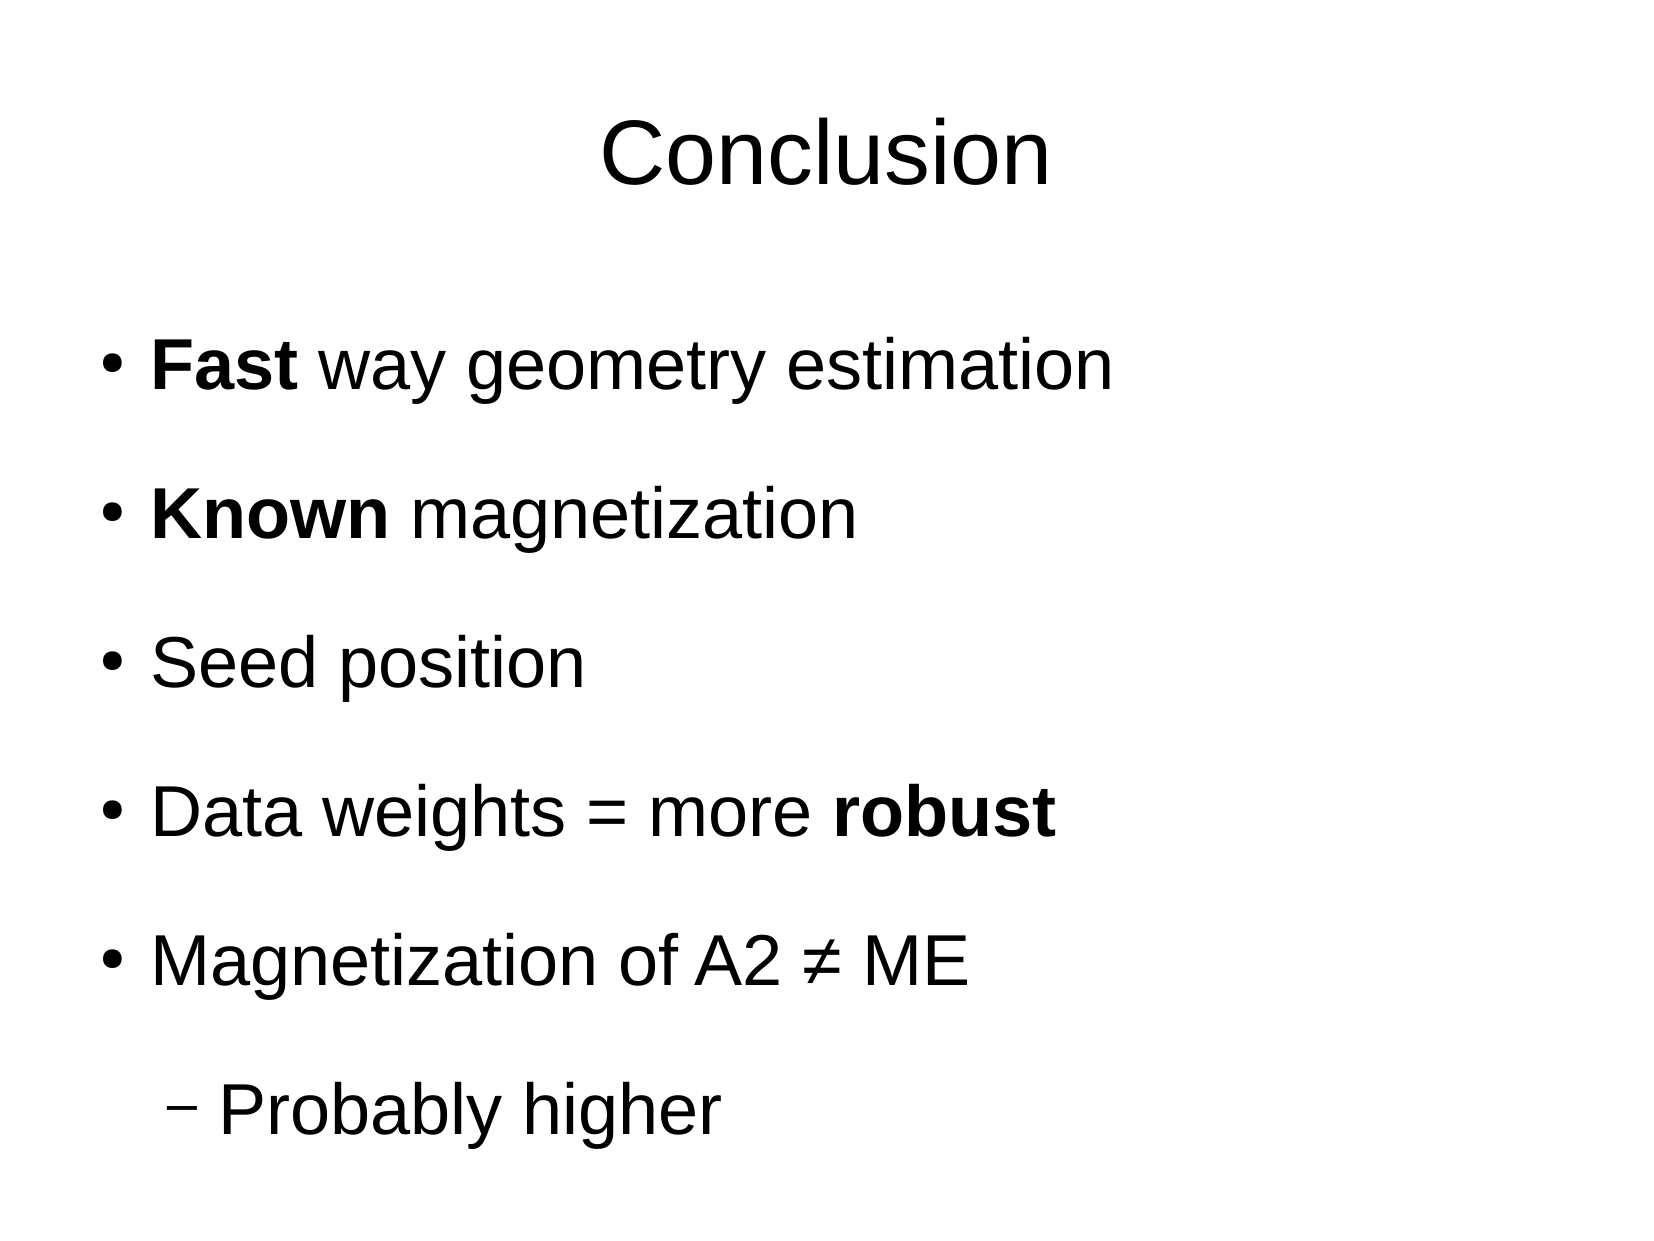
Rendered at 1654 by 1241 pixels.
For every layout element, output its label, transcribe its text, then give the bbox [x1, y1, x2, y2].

list Fast way geometry estimation Known magnetization Seed position Data weights = more robust Magnetization of A2 ≠ ME Probably higher [82, 284, 1538, 1151]
title Conclusion [82, 49, 1571, 257]
